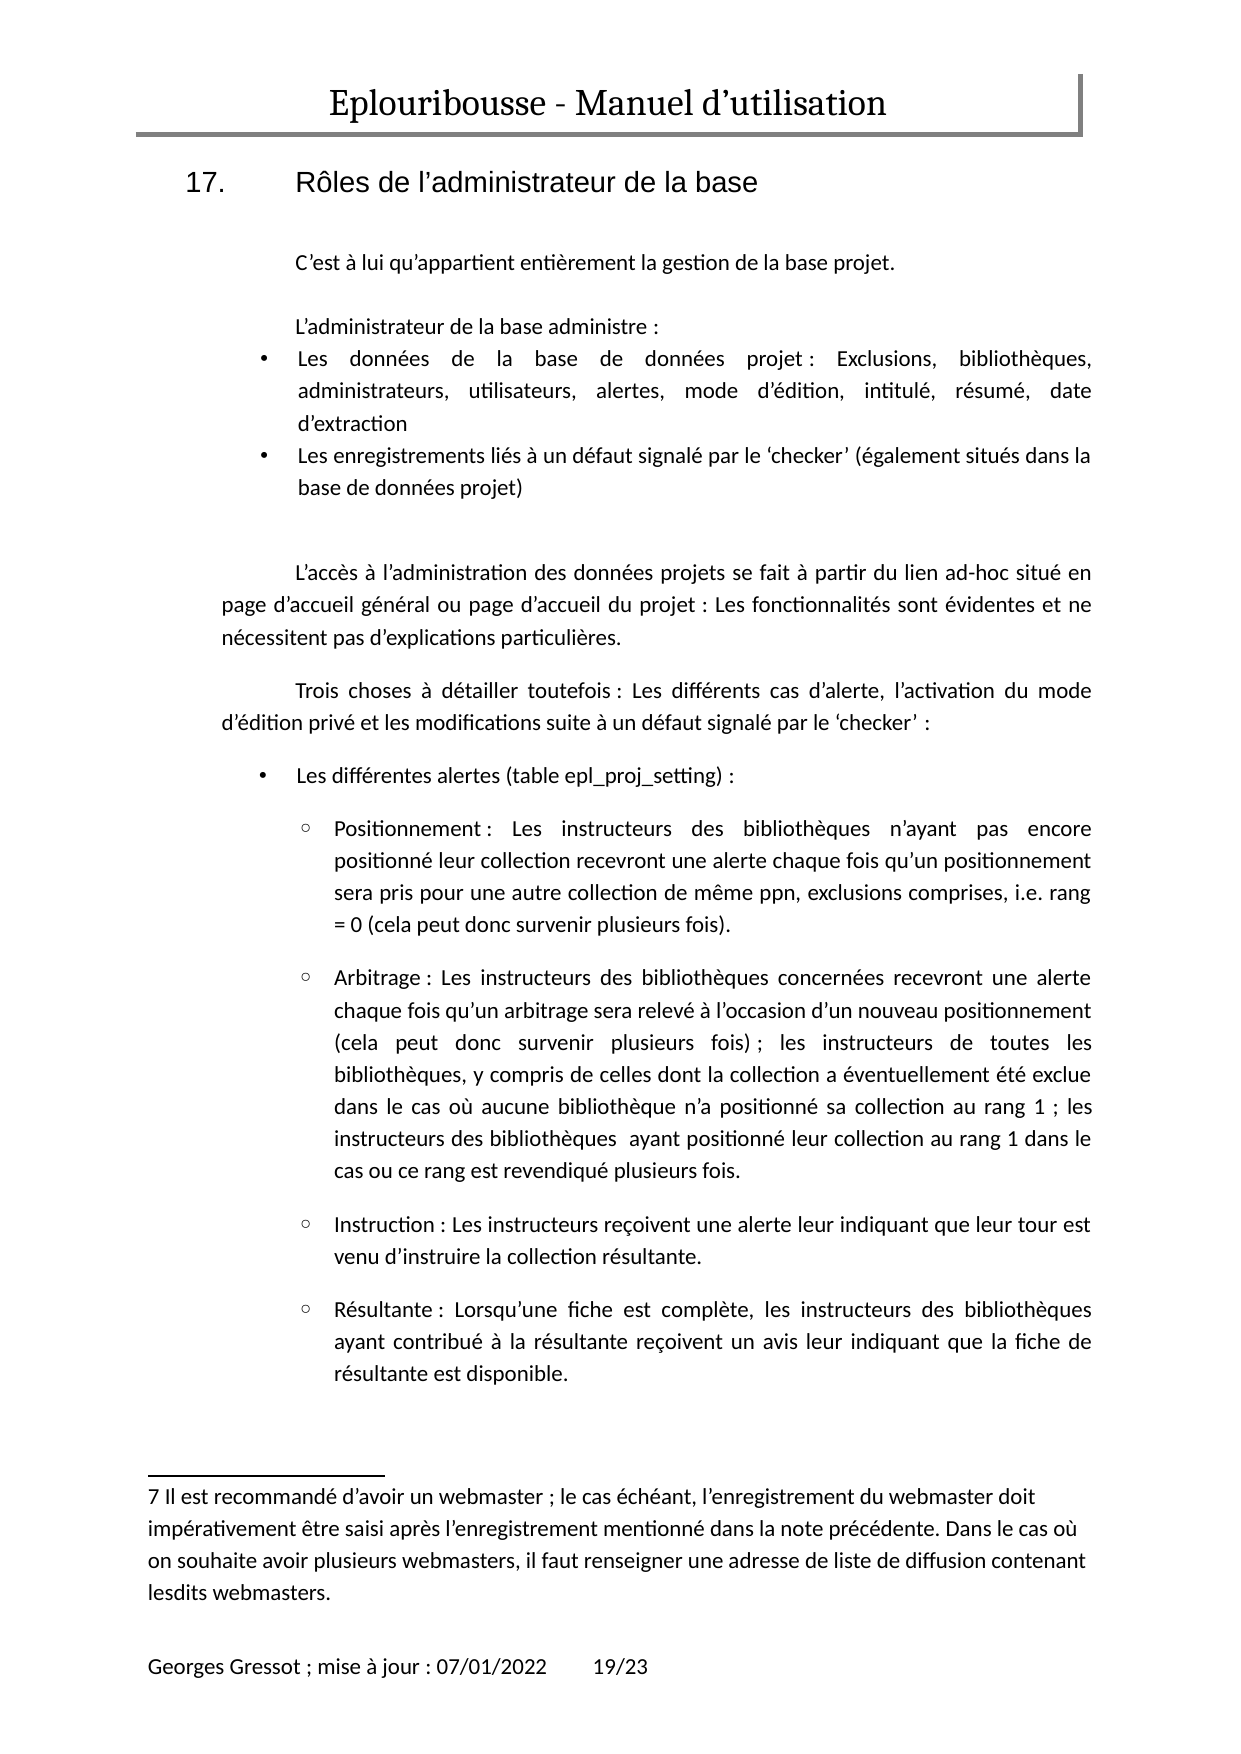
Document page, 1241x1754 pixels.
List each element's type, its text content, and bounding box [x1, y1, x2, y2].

list Il est recommandé d’avoir un webmaster ; le cas échéant, l’enregistrement du webmaster doit impérativement être saisi après l’enregistrement mentionné dans la note précédente. Dans le cas où on souhaite avoir plusieurs webmasters, il faut renseigner une adresse de liste de diffusion contenant lesdits webmasters. [148, 1482, 1093, 1606]
list Instruction : Les instructeurs reçoivent une alerte leur indiquant que leur tour est venu d’instruire la collection résultante. [296, 1210, 1093, 1270]
subtitle Rôles de l’administrateur de la base [185, 164, 1093, 198]
list C’est à lui qu’appartient entièrement la gestion de la base projet. [223, 248, 1093, 276]
list L’administrateur de la base administre : [223, 312, 1093, 340]
text L’accès à l’administration des données projets se fait à partir du lien ad-hoc situé en page d’accueil général ou page d’accueil du projet : Les fonctionnalités sont évidentes et ne nécessitent pas d’explications particulières. [221, 558, 1093, 651]
list Les enregistrements liés à un défaut signalé par le ‘checker’ (également situés dans la base de données projet) [260, 441, 1093, 501]
list Les différentes alertes (table epl_proj_setting) : [259, 761, 1093, 789]
text Trois choses à détailler toutefois : Les différents cas d’alerte, l’activation du mode d’édition privé et les modifications suite à un défaut signalé par le ‘checker’ : [221, 676, 1093, 736]
list Les données de la base de données projet : Exclusions, bibliothèques, administrateurs, utilisateurs, alertes, mode d’édition, intitulé, résumé, date d’extraction [260, 344, 1093, 437]
list Arbitrage : Les instructeurs des bibliothèques concernées recevront une alerte chaque fois qu’un arbitrage sera relevé à l’occasion d’un nouveau positionnement (cela peut donc survenir plusieurs fois) ; les instructeurs de toutes les bibliothèques, y compris de celles dont la collection a éventuellement été exclue dans le cas où aucune bibliothèque n’a positionné sa collection au rang 1 ; les instructeurs des bibliothèques ayant positionné leur collection au rang 1 dans le cas ou ce rang est revendiqué plusieurs fois. [296, 963, 1093, 1185]
list Positionnement : Les instructeurs des bibliothèques n’ayant pas encore positionné leur collection recevront une alerte chaque fois qu’un positionnement sera pris pour une autre collection de même ppn, exclusions comprises, i.e. rang = 0 (cela peut donc survenir plusieurs fois). [296, 814, 1093, 938]
list Résultante : Lorsqu’une fiche est complète, les instructeurs des bibliothèques ayant contribué à la résultante reçoivent un avis leur indiquant que la fiche de résultante est disponible. [296, 1295, 1093, 1387]
